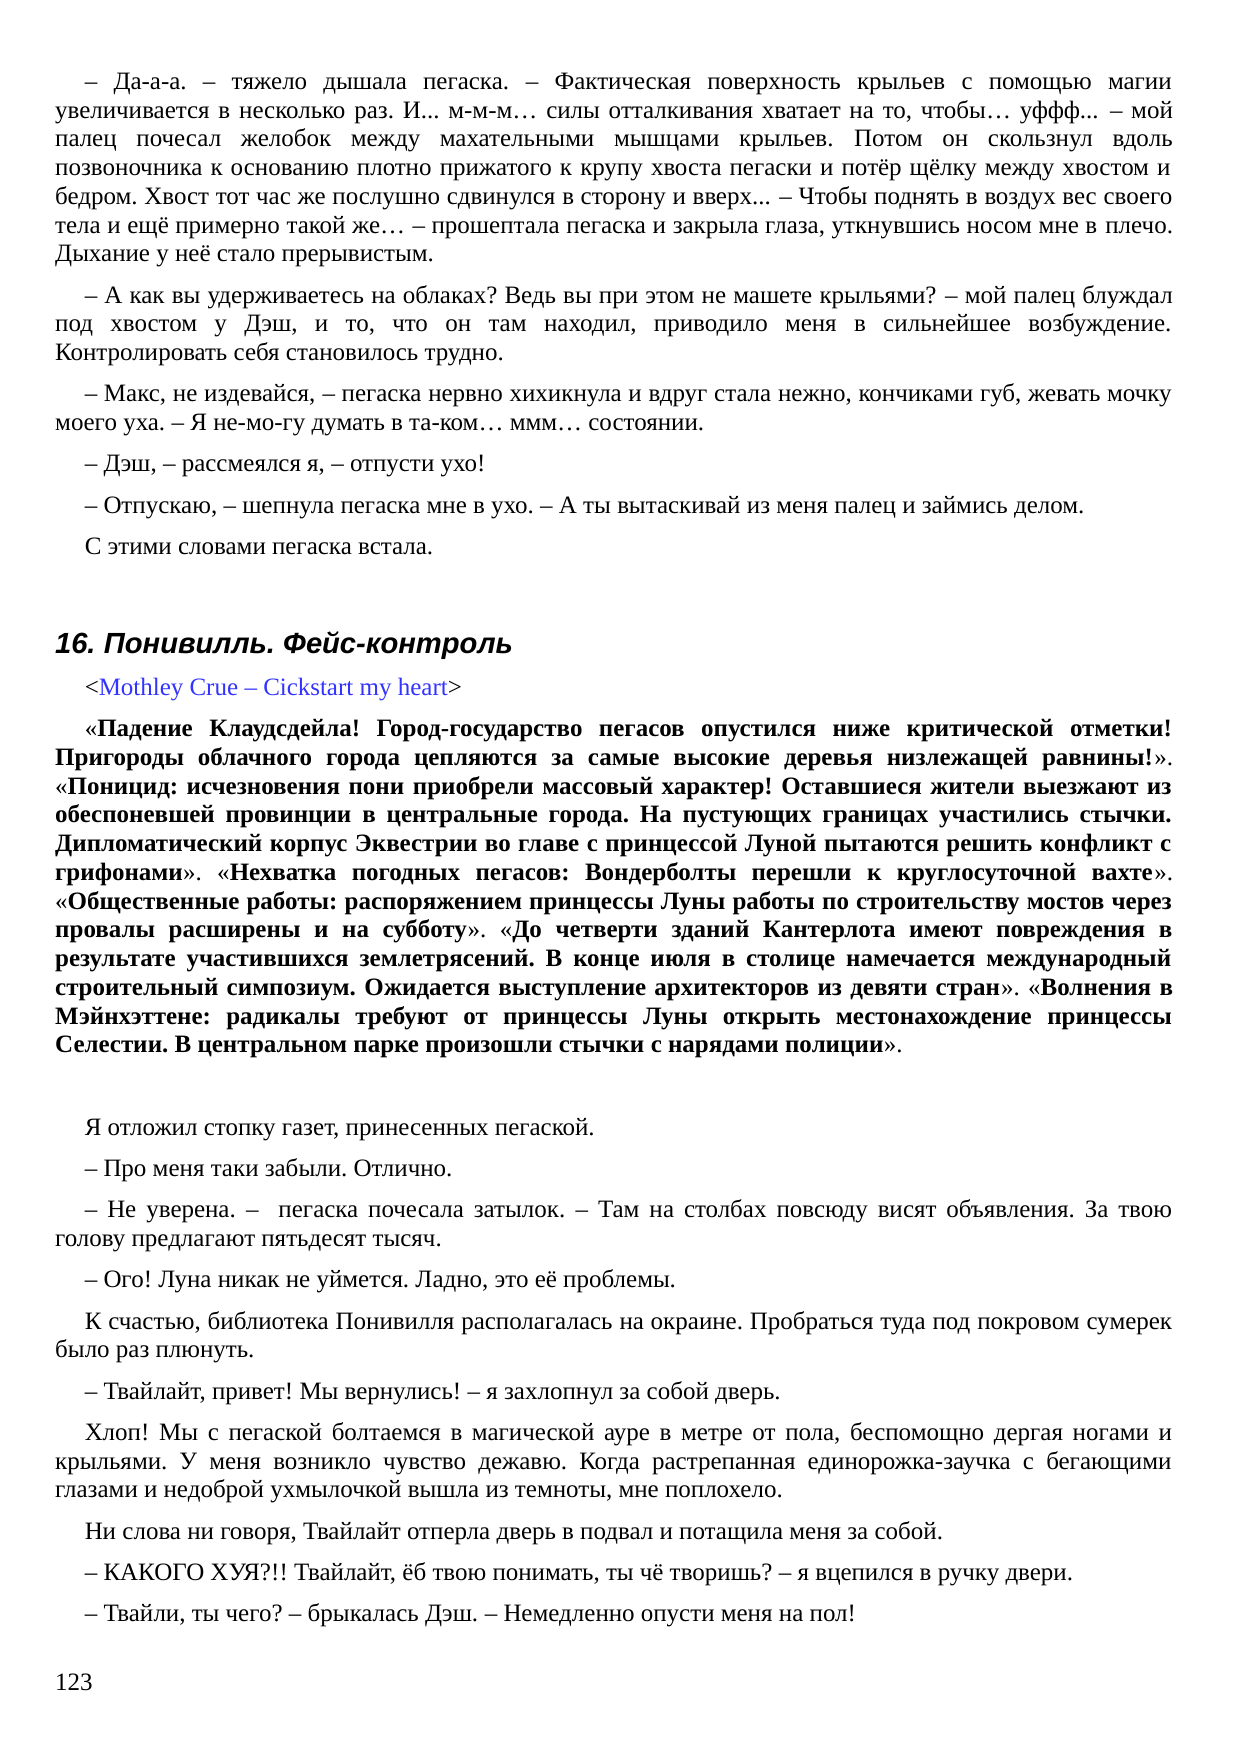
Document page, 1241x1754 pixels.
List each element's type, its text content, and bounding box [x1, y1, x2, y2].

text – Твайлайт, привет! Мы вернулись! – я захлопнул за собой дверь. [55, 1376, 1173, 1404]
text – Твайли, ты чего? – брыкалась Дэш. – Немедленно опусти меня на пол! [55, 1598, 1173, 1627]
text – А как вы удерживаетесь на облаках? Ведь вы при этом не машете крыльями? – мой палец блуждал под хвостом у Дэш, и то, что он там находил, приводило меня в сильнейшее возбуждение. Контролировать себя становилось трудно. [55, 280, 1173, 366]
text Хлоп! Мы с пегаской болтаемся в магической ауре в метре от пола, беспомощно дергая ногами и крыльями. У меня возникло чувство дежавю. Когда растрепанная единорожка-заучка с бегающими глазами и недоброй ухмылочкой вышла из темноты, мне поплохело. [55, 1417, 1173, 1503]
text Ни слова ни говоря, Твайлайт отперла дверь в подвал и потащила меня за собой. [55, 1516, 1173, 1544]
text – Про меня таки забыли. Отлично. [55, 1153, 1173, 1182]
text К счастью, библиотека Понивилля располагалась на окраине. Пробраться туда под покровом сумерек было раз плюнуть. [55, 1306, 1173, 1363]
text – Ого! Луна никак не уймется. Ладно, это её проблемы. [55, 1264, 1173, 1293]
subtitle 16. Понивилль. Фейс-контроль [55, 626, 1173, 659]
text Я отложил стопку газет, принесенных пегаской. [55, 1112, 1173, 1141]
text – КАКОГО ХУЯ?!! Твайлайт, ёб твою понимать, ты чё творишь? – я вцепился в ручку двери. [55, 1557, 1173, 1586]
text – Макс, не издевайся, – пегаска нервно хихикнула и вдруг стала нежно, кончиками губ, жевать мочку моего уха. – Я не-мо-гу думать в та-ком… ммм… состоянии. [55, 378, 1173, 436]
text – Да-а-а. – тяжело дышала пегаска. – Фактическая поверхность крыльев с помощью магии увеличивается в несколько раз. И... м-м-м… силы отталкивания хватает на то, чтобы… уффф... – мой палец почесал желобок между махательными мышцами крыльев. Потом он скользнул вдоль позвоночника к основанию плотно прижатого к крупу хвоста пегаски и потёр щёлку между хвостом и бедром. Хвост тот час же послушно сдвинулся в сторону и вверх... – Чтобы поднять в воздух вес своего тела и ещё примерно такой же… – прошептала пегаска и закрыла глаза, уткнувшись носом мне в плечо. Дыхание у неё стало прерывистым. [55, 66, 1173, 267]
text – Дэш, – рассмеялся я, – отпусти ухо! [55, 448, 1173, 477]
text «Падение Клаудсдейла! Город-государство пегасов опустился ниже критической отметки! Пригороды облачного города цепляются за самые высокие деревья низлежащей равнины!». «Поницид: исчезновения пони приобрели массовый характер! Оставшиеся жители выезжают из обеспоневшей провинции в центральные города. На пустующих границах участились стычки. Дипломатический корпус Эквестрии во главе с принцессой Луной пытаются решить конфликт с грифонами». «Нехватка погодных пегасов: Вондерболты перешли к круглосуточной вахте». «Общественные работы: распоряжением принцессы Луны работы по строительству мостов через провалы расширены и на субботу». «До четверти зданий Кантерлота имеют повреждения в результате участившихся землетрясений. В конце июля в столице намечается международный строительный симпозиум. Ожидается выступление архитекторов из девяти стран». «Волнения в Мэйнхэттене: радикалы требуют от принцессы Луны открыть местонахождение принцессы Селестии. В центральном парке произошли стычки с нарядами полиции». [55, 713, 1173, 1058]
text <Mothley Crue – Cickstart my heart> [55, 672, 1173, 701]
text – Отпускаю, – шепнула пегаска мне в ухо. – А ты вытаскивай из меня палец и займись делом. [55, 490, 1173, 518]
text – Не уверена. – пегаска почесала затылок. – Там на столбах повсюду висят объявления. За твою голову предлагают пятьдесят тысяч. [55, 1194, 1173, 1252]
text С этими словами пегаска встала. [55, 531, 1173, 560]
